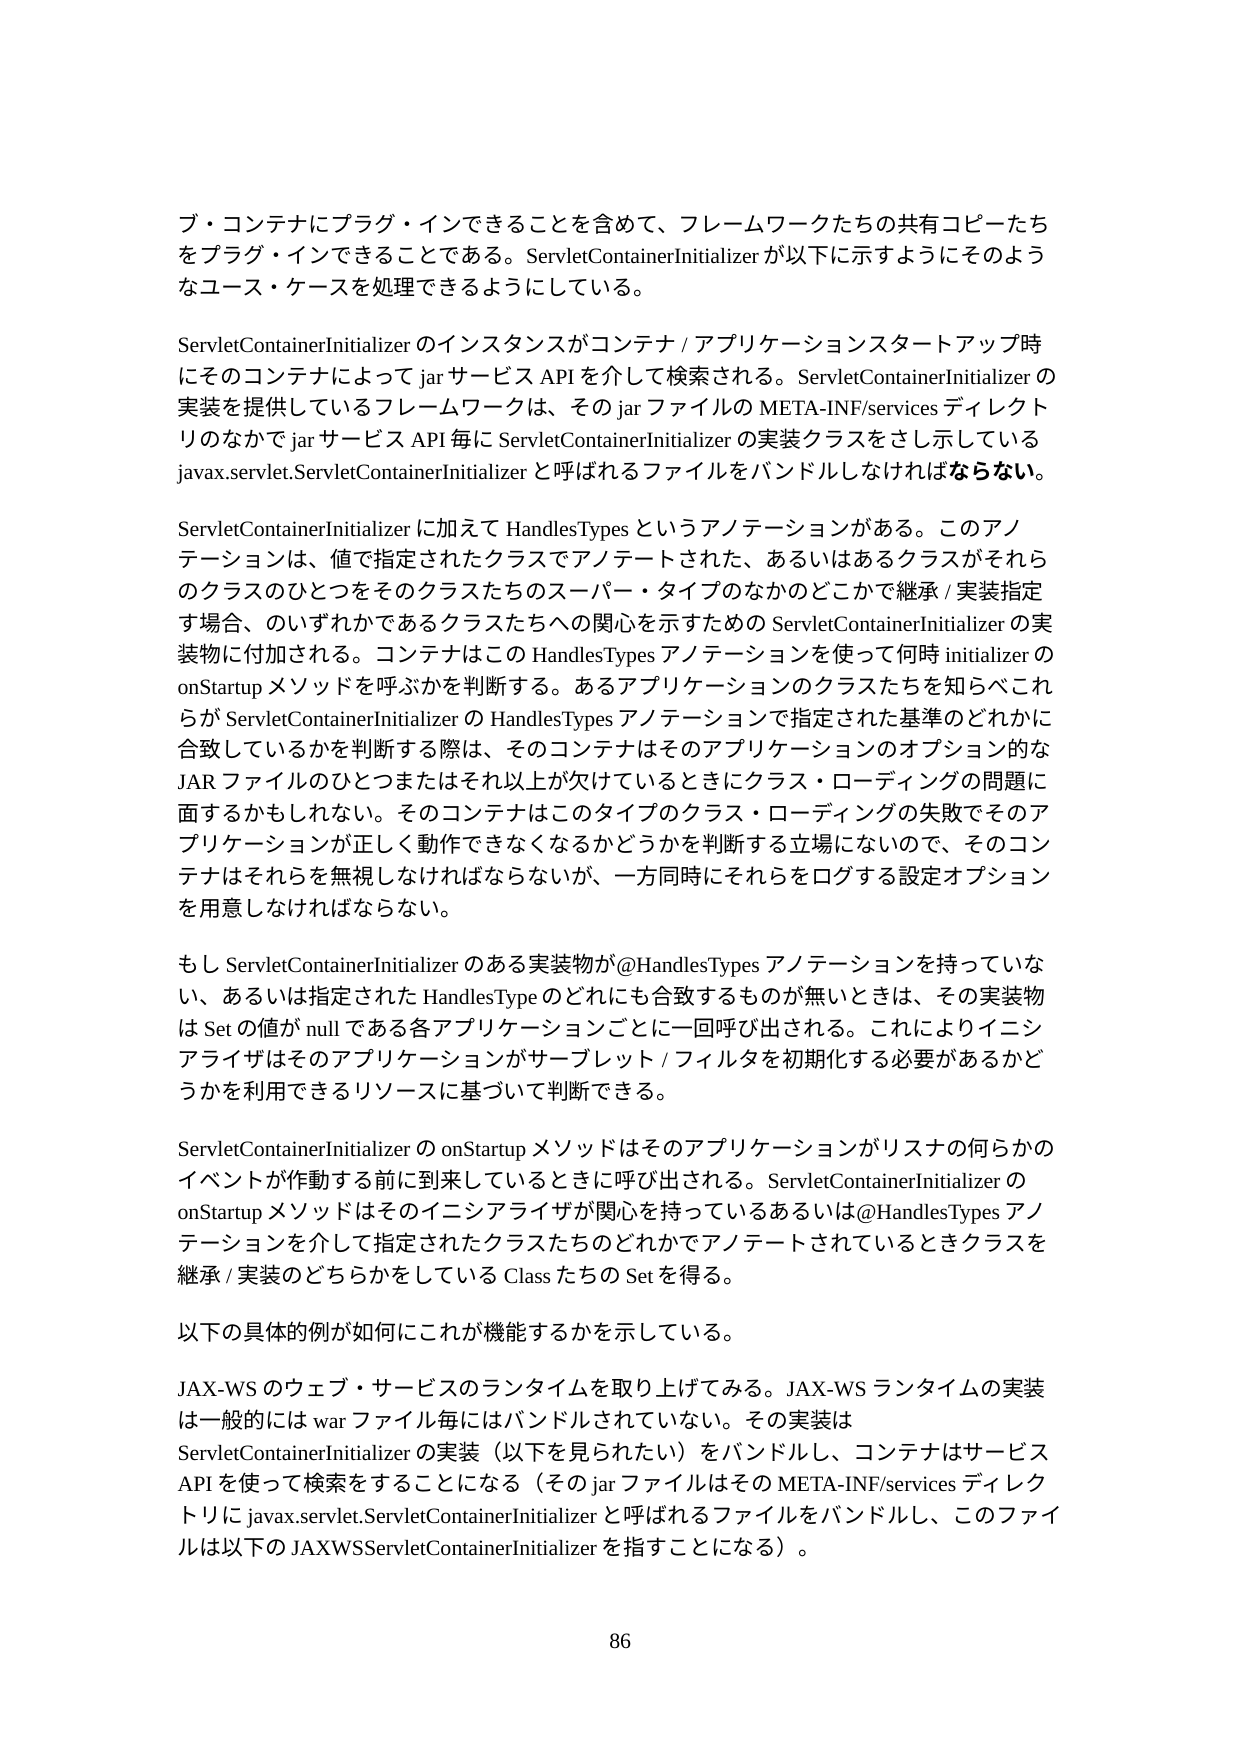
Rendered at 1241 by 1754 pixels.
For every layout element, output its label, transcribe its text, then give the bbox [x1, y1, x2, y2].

text ServletContainerInitializerのonStartupメソッドはそのアプリケーションがリスナの何らかのイベントが作動する前に到来しているときに呼び出される。ServletContainerInitializerのonStartupメソッドはそのイニシアライザが関心を持っているあるいは@HandlesTypesアノテーションを介して指定されたクラスたちのどれかでアノテートされているときクラスを継承 / 実装のどちらかをしているClassたちのSetを得る。 [177, 1131, 1063, 1289]
text 以下の具体的例が如何にこれが機能するかを示している。 [177, 1314, 1063, 1346]
text ServletContainerInitializerに加えてHandlesTypesというアノテーションがある。このアノテーションは、値で指定されたクラスでアノテートされた、あるいはあるクラスがそれらのクラスのひとつをそのクラスたちのスーパー・タイプのなかのどこかで継承 / 実装指定す場合、のいずれかであるクラスたちへの関心を示すためのServletContainerInitializerの実装物に付加される。コンテナはこのHandlesTypesアノテーションを使って何時initializerのonStartupメソッドを呼ぶかを判断する。あるアプリケーションのクラスたちを知らべこれらがServletContainerInitializerの HandlesTypesアノテーションで指定された基準のどれかに合致しているかを判断する際は、そのコンテナはそのアプリケーションのオプション的なJARファイルのひとつまたはそれ以上が欠けているときにクラス・ローディングの問題に面するかもしれない。そのコンテナはこのタイプのクラス・ローディングの失敗でそのアプリケーションが正しく動作できなくなるかどうかを判断する立場にないので、そのコンテナはそれらを無視しなければならないが、一方同時にそれらをログする設定オプションを用意しなければならない。 [177, 511, 1063, 922]
text ブ・コンテナにプラグ・インできることを含めて、フレームワークたちの共有コピーたちをプラグ・インできることである。ServletContainerInitializerが以下に示すようにそのようなユース・ケースを処理できるようにしている。 [177, 207, 1063, 302]
text JAX-WSのウェブ・サービスのランタイムを取り上げてみる。JAX-WSランタイムの実装は一般的にはwarファイル毎にはバンドルされていない。その実装はServletContainerInitializerの実装（以下を見られたい）をバンドルし、コンテナはサービスAPIを使って検索をすることになる（そのjarファイルはそのMETA-INF/servicesディレクトリにjavax.servlet.ServletContainerInitializerと呼ばれるファイルをバンドルし、このファイルは以下のJAXWSServletContainerInitializerを指すことになる）。 [177, 1371, 1063, 1561]
text もしServletContainerInitializerのある実装物が@HandlesTypesアノテーションを持っていない、あるいは指定されたHandlesTypeのどれにも合致するものが無いときは、その実装物はSetの値がnullである各アプリケーションごとに一回呼び出される。これによりイニシアライザはそのアプリケーションがサーブレット / フィルタを初期化する必要があるかどうかを利用できるリソースに基づいて判断できる。 [177, 947, 1063, 1106]
text ServletContainerInitializerのインスタンスがコンテナ / アプリケーションスタートアップ時にそのコンテナによってjarサービスAPIを介して検索される。ServletContainerInitializerの実装を提供しているフレームワークは、そのjarファイルのMETA-INF/servicesディレクトリのなかでjarサービスAPI毎にServletContainerInitializerの実装クラスをさし示しているjavax.servlet.ServletContainerInitializerと呼ばれるファイルをバンドルしなければならない。 [177, 327, 1063, 485]
